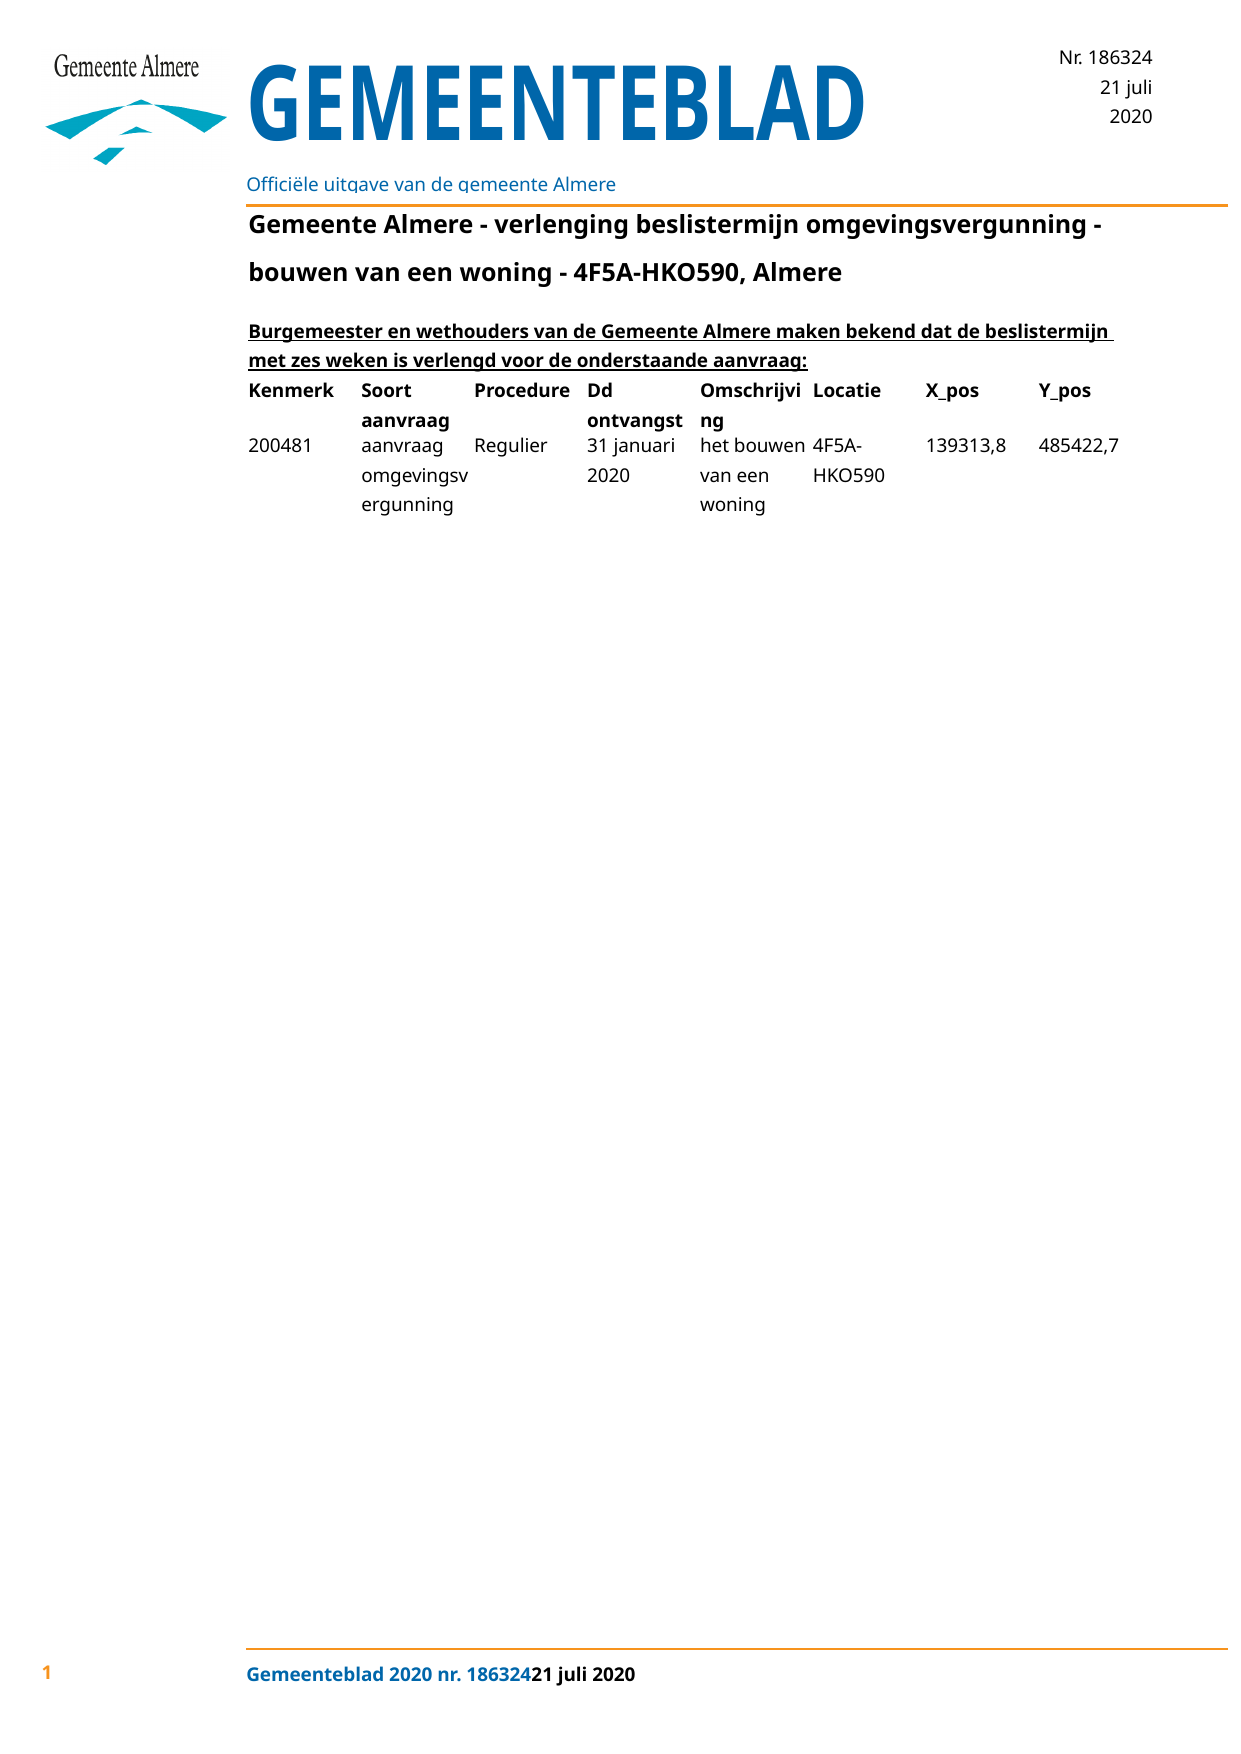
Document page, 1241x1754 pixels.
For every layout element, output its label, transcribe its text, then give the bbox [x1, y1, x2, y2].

table_header Y_pos [1039, 377, 1152, 432]
table_cell het bouwen van een woning [700, 433, 813, 517]
picture [41, 47, 231, 172]
table_cell 485422,7 [1039, 433, 1152, 517]
table_cell Regulier [474, 433, 587, 517]
text Gemeente Almere - verlenging beslistermijn omgevingsvergunning - bouwen van een woning - 4F5A-HKO590, Almere [248, 207, 1152, 288]
table_cell 31 januari 2020 [587, 433, 700, 517]
table_header X_pos [926, 377, 1038, 432]
table_header Soort aanvraag [361, 377, 474, 432]
table_header Dd ontvangst [587, 377, 700, 432]
table_header Omschrijving [700, 377, 813, 432]
table_header Kenmerk [248, 377, 361, 432]
text Burgemeester en wethouders van de Gemeente Almere maken bekend dat de beslistermijn met zes weken is verlengd voor de onderstaande aanvraag: [248, 318, 1152, 373]
table_header Locatie [813, 377, 926, 432]
table_cell 200481 [248, 433, 361, 517]
table_header Procedure [474, 377, 587, 432]
table_cell aanvraag omgevingsvergunning [361, 433, 474, 517]
table_cell 139313,8 [926, 433, 1038, 517]
table_cell 4F5A-HKO590 [813, 433, 926, 517]
